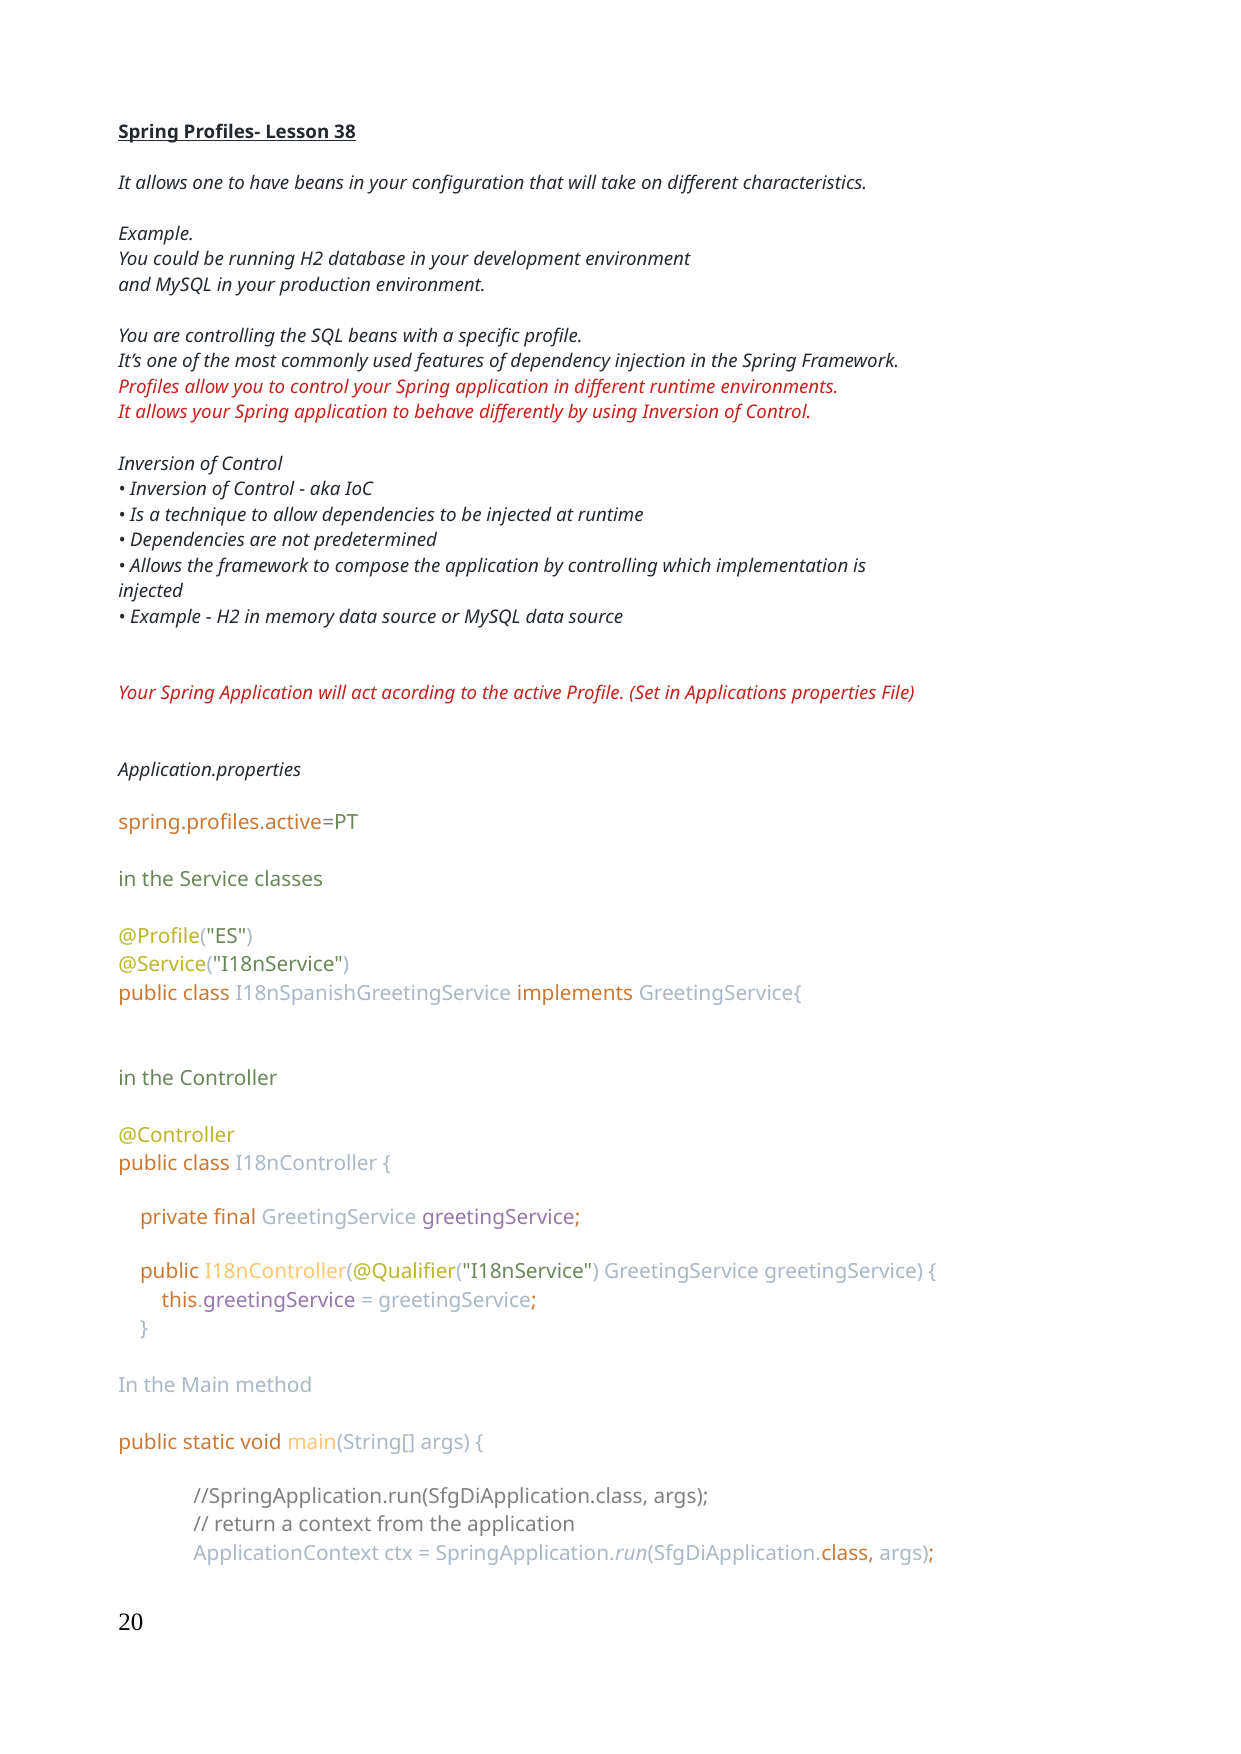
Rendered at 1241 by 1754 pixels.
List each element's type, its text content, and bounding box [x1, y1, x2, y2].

text @Controller public class I18nController { private final GreetingService greetingService; public I18nController(@Qualifier("I18nService") GreetingService greetingService) { this.greetingService = greetingService; } [118, 1120, 1122, 1342]
text It allows one to have beans in your configuration that will take on different characteristics. [118, 169, 1122, 195]
text • Dependencies are not predetermined [118, 526, 1122, 552]
text It allows your Spring application to behave differently by using Inversion of Control. [118, 399, 1122, 424]
text Your Spring Application will act acording to the active Profile. (Set in Applications properties File) [118, 679, 1122, 705]
text Inversion of Control [118, 450, 1122, 475]
text injected [118, 577, 1122, 603]
text Profiles allow you to control your Spring application in different runtime environments. [118, 373, 1122, 399]
text You are controlling the SQL beans with a specific profile. [118, 322, 1122, 348]
text In the Main method [118, 1370, 1122, 1398]
text public static void main(String[] args) { //SpringApplication.run(SfgDiApplication.class, args); // return a context from the application ApplicationContext ctx = SpringApplication.run(SfgDiApplication.class, args); [118, 1427, 1122, 1566]
text • Inversion of Control - aka IoC [118, 475, 1122, 501]
text spring.profiles.active=PT [118, 807, 1122, 836]
text It’s one of the most commonly used features of dependency injection in the Spring Framework. [118, 348, 1122, 373]
text Example. [118, 220, 1122, 246]
text in the Controller [118, 1063, 1122, 1092]
text and MySQL in your production environment. [118, 271, 1122, 297]
text • Example - H2 in memory data source or MySQL data source [118, 603, 1122, 628]
text @Profile("ES") @Service("I18nService") public class I18nSpanishGreetingService implements GreetingService{ [118, 921, 1122, 1006]
text in the Service classes [118, 864, 1122, 892]
text You could be running H2 database in your development environment [118, 246, 1122, 271]
text Spring Profiles- Lesson 38 [118, 118, 1122, 144]
text • Is a technique to allow dependencies to be injected at runtime [118, 501, 1122, 526]
text Application.properties [118, 756, 1122, 782]
text • Allows the framework to compose the application by controlling which implementation is [118, 552, 1122, 577]
